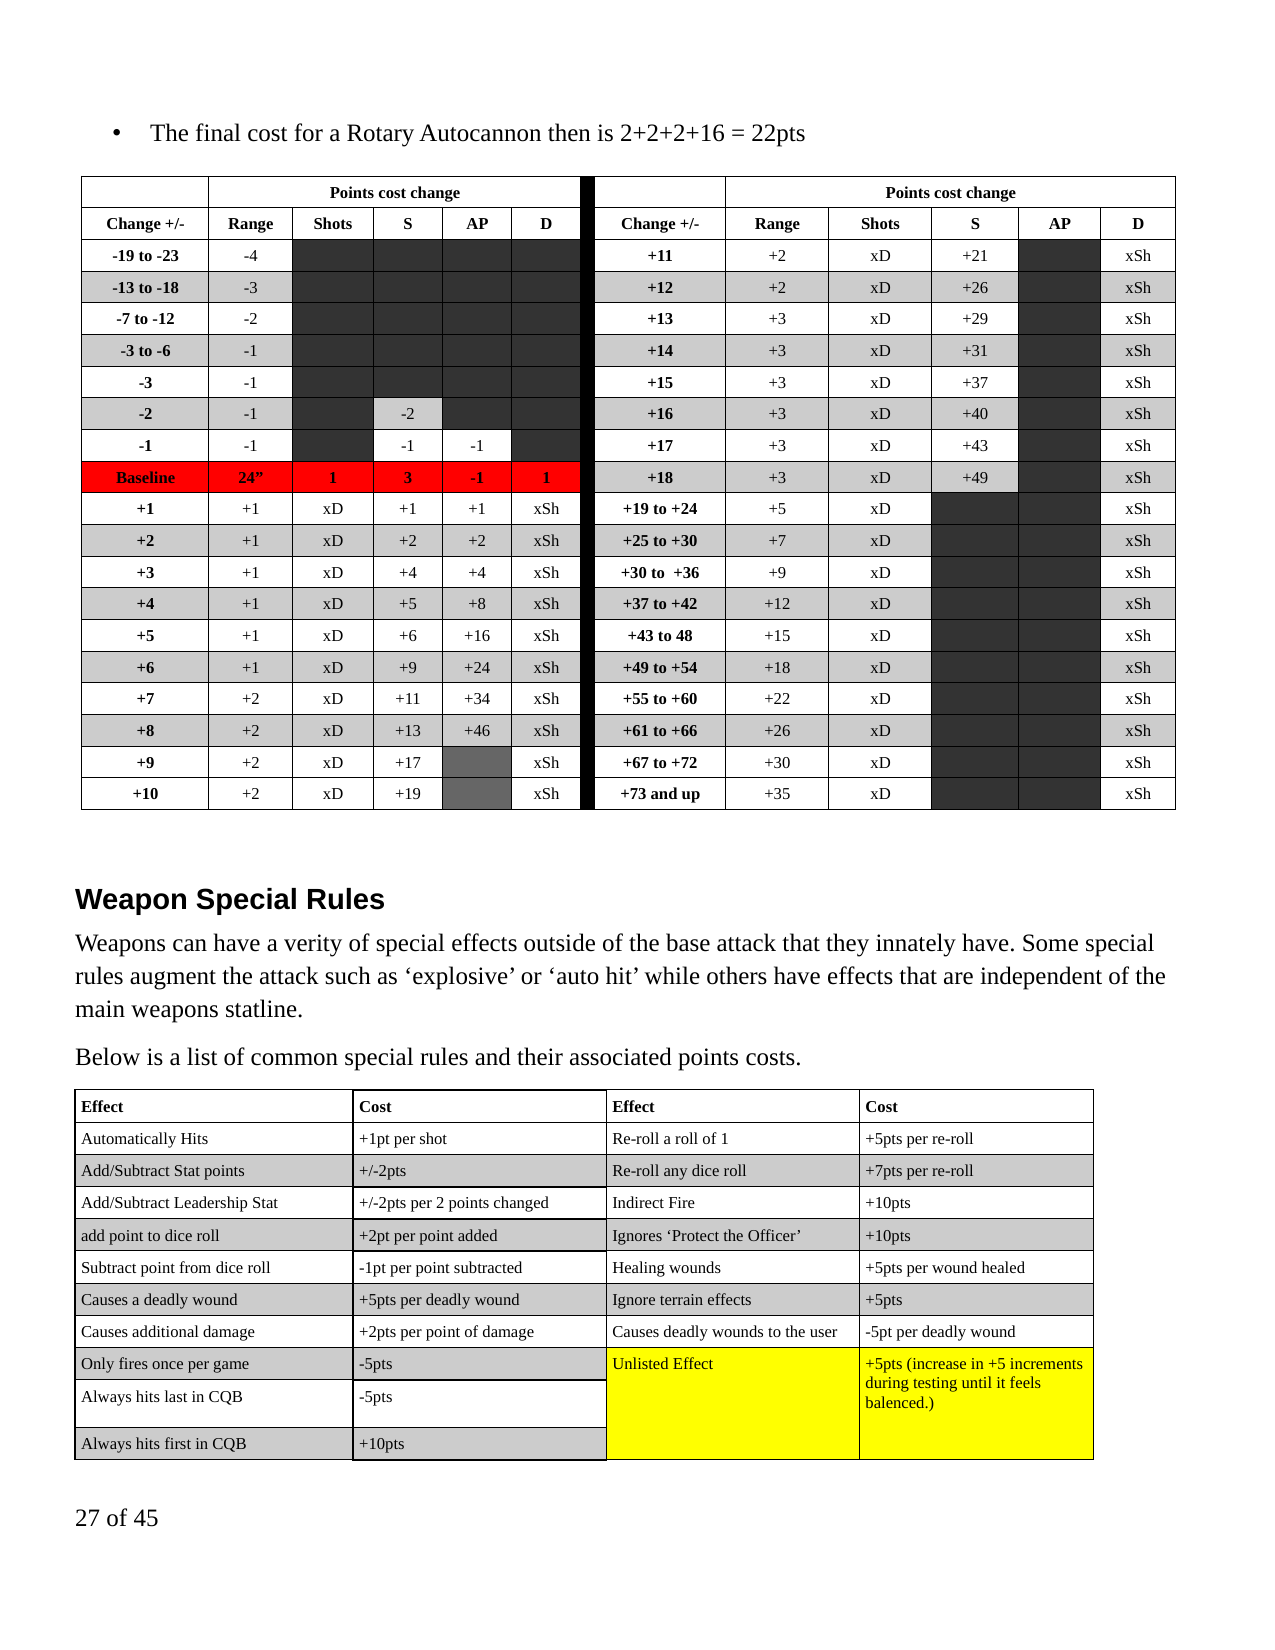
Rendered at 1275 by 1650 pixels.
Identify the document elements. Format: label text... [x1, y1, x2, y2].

table_cell xD [829, 272, 931, 302]
table_cell +5pts per deadly wound [354, 1284, 606, 1315]
table_header Cost [860, 1090, 1093, 1122]
table_cell +24 [443, 652, 511, 682]
table_cell +34 [443, 683, 511, 714]
table_cell [581, 272, 594, 302]
table_cell xD [829, 430, 931, 461]
table_cell [293, 272, 373, 302]
table_cell xD [293, 557, 373, 587]
table_cell [1019, 525, 1100, 556]
table_cell [512, 303, 580, 334]
table_cell +10pts [860, 1219, 1093, 1250]
table_cell [581, 778, 594, 809]
table_cell [581, 557, 594, 587]
table_cell [1019, 493, 1100, 524]
table_cell +2 [209, 683, 292, 714]
table_cell Add/Subtract Leadership Stat [76, 1187, 352, 1218]
table_cell xSh [1101, 557, 1175, 587]
table_cell [1019, 652, 1100, 682]
table_cell +2 [82, 525, 208, 556]
table_cell +13 [595, 303, 725, 334]
table_cell +3 [726, 335, 828, 366]
table_cell [932, 493, 1018, 524]
table_cell xD [829, 557, 931, 587]
table_cell xD [829, 493, 931, 524]
table_cell xD [293, 525, 373, 556]
table_header Effect [607, 1090, 859, 1122]
table_cell xSh [1101, 778, 1175, 809]
table_cell [374, 272, 442, 302]
table_cell -3 [209, 272, 292, 302]
table_cell +1 [82, 493, 208, 524]
table_cell +1 [209, 652, 292, 682]
table_cell +2 [209, 715, 292, 746]
table_cell [581, 715, 594, 746]
table_cell [1019, 778, 1100, 809]
table_cell +2pts per point of damage [354, 1316, 606, 1347]
table_cell [443, 367, 511, 397]
table_cell xSh [512, 747, 580, 777]
table_cell +11 [595, 240, 725, 271]
list The final cost for a Rotary Autocannon then is 2+2+2+16 = 22pts [112, 118, 1200, 147]
table_cell [932, 683, 1018, 714]
table_cell [1019, 272, 1100, 302]
table_cell Causes deadly wounds to the user [607, 1316, 859, 1347]
table_cell xD [829, 398, 931, 429]
table_cell [581, 367, 594, 397]
table_cell +3 [726, 430, 828, 461]
table_cell xSh [1101, 303, 1175, 334]
table_cell -2 [209, 303, 292, 334]
table_cell xD [829, 715, 931, 746]
table_cell -2 [82, 398, 208, 429]
table_cell [932, 747, 1018, 777]
table_cell [512, 398, 580, 429]
table_cell +5pts (increase in +5 increments during testing until it feels balenced.) [860, 1348, 1093, 1459]
table_cell [443, 398, 511, 429]
table_cell +67 to +72 [595, 747, 725, 777]
table_cell [581, 652, 594, 682]
table_cell +6 [82, 652, 208, 682]
table_header Points cost change [209, 177, 580, 207]
table_cell [932, 588, 1018, 619]
table_cell [581, 208, 594, 239]
table_cell +14 [595, 335, 725, 366]
table_cell xSh [1101, 652, 1175, 682]
subtitle Weapon Special Rules [75, 882, 1200, 916]
table_cell [443, 335, 511, 366]
table_cell +4 [82, 588, 208, 619]
table_cell xD [293, 652, 373, 682]
table_cell xD [829, 683, 931, 714]
table_cell +3 [726, 367, 828, 397]
table_cell +5 [726, 493, 828, 524]
table_cell xSh [1101, 683, 1175, 714]
table_cell +16 [443, 620, 511, 651]
table_cell +1 [209, 525, 292, 556]
table_cell [1019, 683, 1100, 714]
table_cell add point to dice roll [76, 1219, 352, 1250]
table_cell +3 [726, 398, 828, 429]
table_cell xSh [1101, 493, 1175, 524]
table_cell S [374, 208, 442, 239]
table_cell xSh [1101, 367, 1175, 397]
table_cell [581, 620, 594, 651]
table_cell xD [829, 747, 931, 777]
table_cell Baseline [82, 462, 208, 492]
table_cell +43 [932, 430, 1018, 461]
table_cell +19 to +24 [595, 493, 725, 524]
table_cell +7 [82, 683, 208, 714]
table_cell xD [293, 715, 373, 746]
table_cell [581, 303, 594, 334]
table_cell [581, 747, 594, 777]
table_cell 24” [209, 462, 292, 492]
table_cell +1 [209, 557, 292, 587]
table_header [595, 177, 725, 207]
table_cell [512, 240, 580, 271]
table_cell +6 [374, 620, 442, 651]
table_cell xSh [1101, 462, 1175, 492]
table_cell xD [829, 652, 931, 682]
table_cell 3 [374, 462, 442, 492]
table_cell xSh [1101, 272, 1175, 302]
table_cell Causes a deadly wound [76, 1284, 352, 1315]
table_cell +5pts per re-roll [860, 1123, 1093, 1154]
table_cell +5pts [860, 1284, 1093, 1315]
table_cell xSh [512, 652, 580, 682]
table_cell Only fires once per game [76, 1348, 352, 1379]
table_cell +1pt per shot [354, 1123, 606, 1154]
table_cell -4 [209, 240, 292, 271]
table_cell Ignores ‘Protect the Officer’ [607, 1219, 859, 1250]
table_cell [293, 335, 373, 366]
table_cell [581, 430, 594, 461]
table_cell [293, 367, 373, 397]
table_cell Change +/- [595, 208, 725, 239]
table_cell +9 [374, 652, 442, 682]
table_cell Indirect Fire [607, 1187, 859, 1218]
table_cell [293, 303, 373, 334]
table_cell Range [209, 208, 292, 239]
table_cell [932, 778, 1018, 809]
table_cell xSh [1101, 715, 1175, 746]
table_cell +55 to +60 [595, 683, 725, 714]
table_cell +9 [726, 557, 828, 587]
table_cell xD [293, 683, 373, 714]
table_cell +11 [374, 683, 442, 714]
table_cell [512, 430, 580, 461]
table_header Cost [354, 1091, 606, 1122]
table_cell Re-roll a roll of 1 [607, 1123, 859, 1154]
table_cell xSh [512, 715, 580, 746]
table_cell [443, 747, 511, 777]
table_cell -1 [209, 367, 292, 397]
table_cell +7 [726, 525, 828, 556]
table_cell +29 [932, 303, 1018, 334]
table_cell xSh [512, 525, 580, 556]
table_cell +49 [932, 462, 1018, 492]
table_cell +22 [726, 683, 828, 714]
table_cell +2 [209, 747, 292, 777]
table_cell -5pts [354, 1348, 606, 1379]
table_cell +73 and up [595, 778, 725, 809]
table_cell [1019, 240, 1100, 271]
table_cell +16 [595, 398, 725, 429]
table_cell xD [829, 335, 931, 366]
table_cell +4 [374, 557, 442, 587]
table_cell [512, 335, 580, 366]
table_cell Range [726, 208, 828, 239]
table_cell xD [829, 620, 931, 651]
table_cell +2 [443, 525, 511, 556]
table_cell -2 [374, 398, 442, 429]
table_cell [512, 272, 580, 302]
table_cell +1 [443, 493, 511, 524]
table_cell D [512, 208, 580, 239]
table_cell [932, 525, 1018, 556]
table_cell -1 [209, 335, 292, 366]
table_cell [374, 303, 442, 334]
table_cell +9 [82, 747, 208, 777]
table_cell [932, 557, 1018, 587]
table_cell -7 to -12 [82, 303, 208, 334]
table_cell -1 [209, 398, 292, 429]
table_cell +18 [595, 462, 725, 492]
table_cell [443, 303, 511, 334]
table_cell -1 [209, 430, 292, 461]
table_cell +2pt per point added [354, 1220, 606, 1250]
table_cell +1 [209, 620, 292, 651]
table_cell Re-roll any dice roll [607, 1155, 859, 1186]
table_cell [1019, 588, 1100, 619]
table_cell +5pts per wound healed [860, 1251, 1093, 1282]
table_cell Ignore terrain effects [607, 1284, 859, 1315]
table_cell +30 to +36 [595, 557, 725, 587]
table_cell Shots [829, 208, 931, 239]
table_cell -1 [443, 430, 511, 461]
table_cell xD [829, 778, 931, 809]
table_cell +12 [595, 272, 725, 302]
table_cell +26 [726, 715, 828, 746]
table_cell xSh [512, 493, 580, 524]
table_cell Add/Subtract Stat points [76, 1155, 352, 1186]
table_cell +10pts [860, 1187, 1093, 1218]
table_cell +35 [726, 778, 828, 809]
table_cell +5 [374, 588, 442, 619]
table_cell xD [829, 525, 931, 556]
table_cell -3 to -6 [82, 335, 208, 366]
table_header [82, 177, 208, 207]
table_cell Always hits first in CQB [76, 1428, 352, 1459]
table_cell [443, 778, 511, 809]
table_cell [581, 462, 594, 492]
table_cell Unlisted Effect [607, 1348, 859, 1459]
table_cell xD [293, 747, 373, 777]
table_cell +15 [726, 620, 828, 651]
table_cell xSh [1101, 398, 1175, 429]
table_cell [1019, 367, 1100, 397]
table_cell xSh [512, 778, 580, 809]
table_cell +46 [443, 715, 511, 746]
table_cell [1019, 303, 1100, 334]
table_cell -5pt per deadly wound [860, 1316, 1093, 1347]
table_cell +43 to 48 [595, 620, 725, 651]
table_cell Healing wounds [607, 1251, 859, 1282]
table_cell +40 [932, 398, 1018, 429]
table_header [581, 177, 594, 207]
table_cell xD [293, 493, 373, 524]
table_cell [293, 430, 373, 461]
table_cell +1 [209, 588, 292, 619]
table_cell 1 [512, 462, 580, 492]
table_cell +37 [932, 367, 1018, 397]
table_cell [1019, 715, 1100, 746]
table_cell +/-2pts per 2 points changed [354, 1188, 606, 1218]
text Below is a list of common special rules and their associated points costs. [75, 1042, 1200, 1071]
table_cell xSh [1101, 240, 1175, 271]
table_cell xD [829, 588, 931, 619]
table_cell xD [829, 367, 931, 397]
table_cell -1 [82, 430, 208, 461]
table_cell [581, 683, 594, 714]
table_cell xD [829, 303, 931, 334]
table_cell [932, 715, 1018, 746]
table_cell [581, 335, 594, 366]
table_cell [1019, 557, 1100, 587]
table_cell +8 [443, 588, 511, 619]
table_cell [581, 398, 594, 429]
table_cell xD [829, 462, 931, 492]
table_cell xSh [1101, 747, 1175, 777]
table_cell Change +/- [82, 208, 208, 239]
text Weapons can have a verity of special effects outside of the base attack that they innately have. Some special rules augment the attack such as ‘explosive’ or ‘auto hit’ while others have effects that are independent of the main weapons statline. [75, 928, 1200, 1023]
table_cell +1 [209, 493, 292, 524]
table_cell +19 [374, 778, 442, 809]
table_cell +2 [726, 272, 828, 302]
table_cell +10pts [354, 1428, 606, 1459]
table_cell [1019, 747, 1100, 777]
table_cell +37 to +42 [595, 588, 725, 619]
table_cell xSh [1101, 588, 1175, 619]
table_cell -1 [443, 462, 511, 492]
table_cell [374, 367, 442, 397]
table_cell xSh [1101, 620, 1175, 651]
table_cell [443, 240, 511, 271]
table_cell +2 [726, 240, 828, 271]
table_cell [1019, 335, 1100, 366]
table_cell +61 to +66 [595, 715, 725, 746]
table_cell +21 [932, 240, 1018, 271]
table_cell +8 [82, 715, 208, 746]
table_cell +5 [82, 620, 208, 651]
table_cell Shots [293, 208, 373, 239]
table_cell [932, 620, 1018, 651]
table_cell +2 [374, 525, 442, 556]
table_cell xSh [1101, 335, 1175, 366]
table_cell [1019, 462, 1100, 492]
table_cell -3 [82, 367, 208, 397]
table_cell +3 [726, 303, 828, 334]
table_header Points cost change [726, 177, 1175, 207]
table_cell [581, 588, 594, 619]
table_cell +17 [374, 747, 442, 777]
table_cell [1019, 620, 1100, 651]
table_cell D [1101, 208, 1175, 239]
table_cell +18 [726, 652, 828, 682]
table_cell [443, 272, 511, 302]
table_cell xSh [512, 620, 580, 651]
table_cell [932, 652, 1018, 682]
table_cell +1 [374, 493, 442, 524]
table_cell 1 [293, 462, 373, 492]
table_cell Subtract point from dice roll [76, 1251, 352, 1282]
table_cell +10 [82, 778, 208, 809]
table_cell +30 [726, 747, 828, 777]
table_cell +/-2pts [354, 1155, 606, 1186]
table_cell +13 [374, 715, 442, 746]
table_cell -19 to -23 [82, 240, 208, 271]
table_cell xD [293, 588, 373, 619]
table_cell Always hits last in CQB [76, 1380, 352, 1427]
table_cell -5pts [354, 1381, 606, 1427]
table_cell [581, 525, 594, 556]
table_cell [1019, 430, 1100, 461]
table_cell [581, 240, 594, 271]
table_cell +26 [932, 272, 1018, 302]
table_cell [293, 398, 373, 429]
table_cell AP [443, 208, 511, 239]
table_cell [374, 240, 442, 271]
table_cell xD [293, 778, 373, 809]
table_cell +49 to +54 [595, 652, 725, 682]
table_cell xSh [1101, 430, 1175, 461]
table_cell -13 to -18 [82, 272, 208, 302]
table_cell [512, 367, 580, 397]
table_cell +7pts per re-roll [860, 1155, 1093, 1186]
table_cell +3 [82, 557, 208, 587]
table_cell +17 [595, 430, 725, 461]
table_cell xD [293, 620, 373, 651]
table_cell +4 [443, 557, 511, 587]
table_cell -1 [374, 430, 442, 461]
table_cell +3 [726, 462, 828, 492]
table_cell Automatically Hits [76, 1123, 352, 1154]
table_cell [1019, 398, 1100, 429]
table_cell S [932, 208, 1018, 239]
table_cell [581, 493, 594, 524]
table_cell +2 [209, 778, 292, 809]
table_cell +25 to +30 [595, 525, 725, 556]
table_cell xD [829, 240, 931, 271]
table_cell xSh [1101, 525, 1175, 556]
table_header Effect [76, 1090, 352, 1122]
table_cell +12 [726, 588, 828, 619]
table_cell xSh [512, 588, 580, 619]
table_cell -1pt per point subtracted [354, 1252, 606, 1282]
table_cell +15 [595, 367, 725, 397]
table_cell xSh [512, 683, 580, 714]
table_cell +31 [932, 335, 1018, 366]
table_cell Causes additional damage [76, 1316, 352, 1347]
table_cell AP [1019, 208, 1100, 239]
table_cell xSh [512, 557, 580, 587]
table_cell [374, 335, 442, 366]
table_cell [293, 240, 373, 271]
